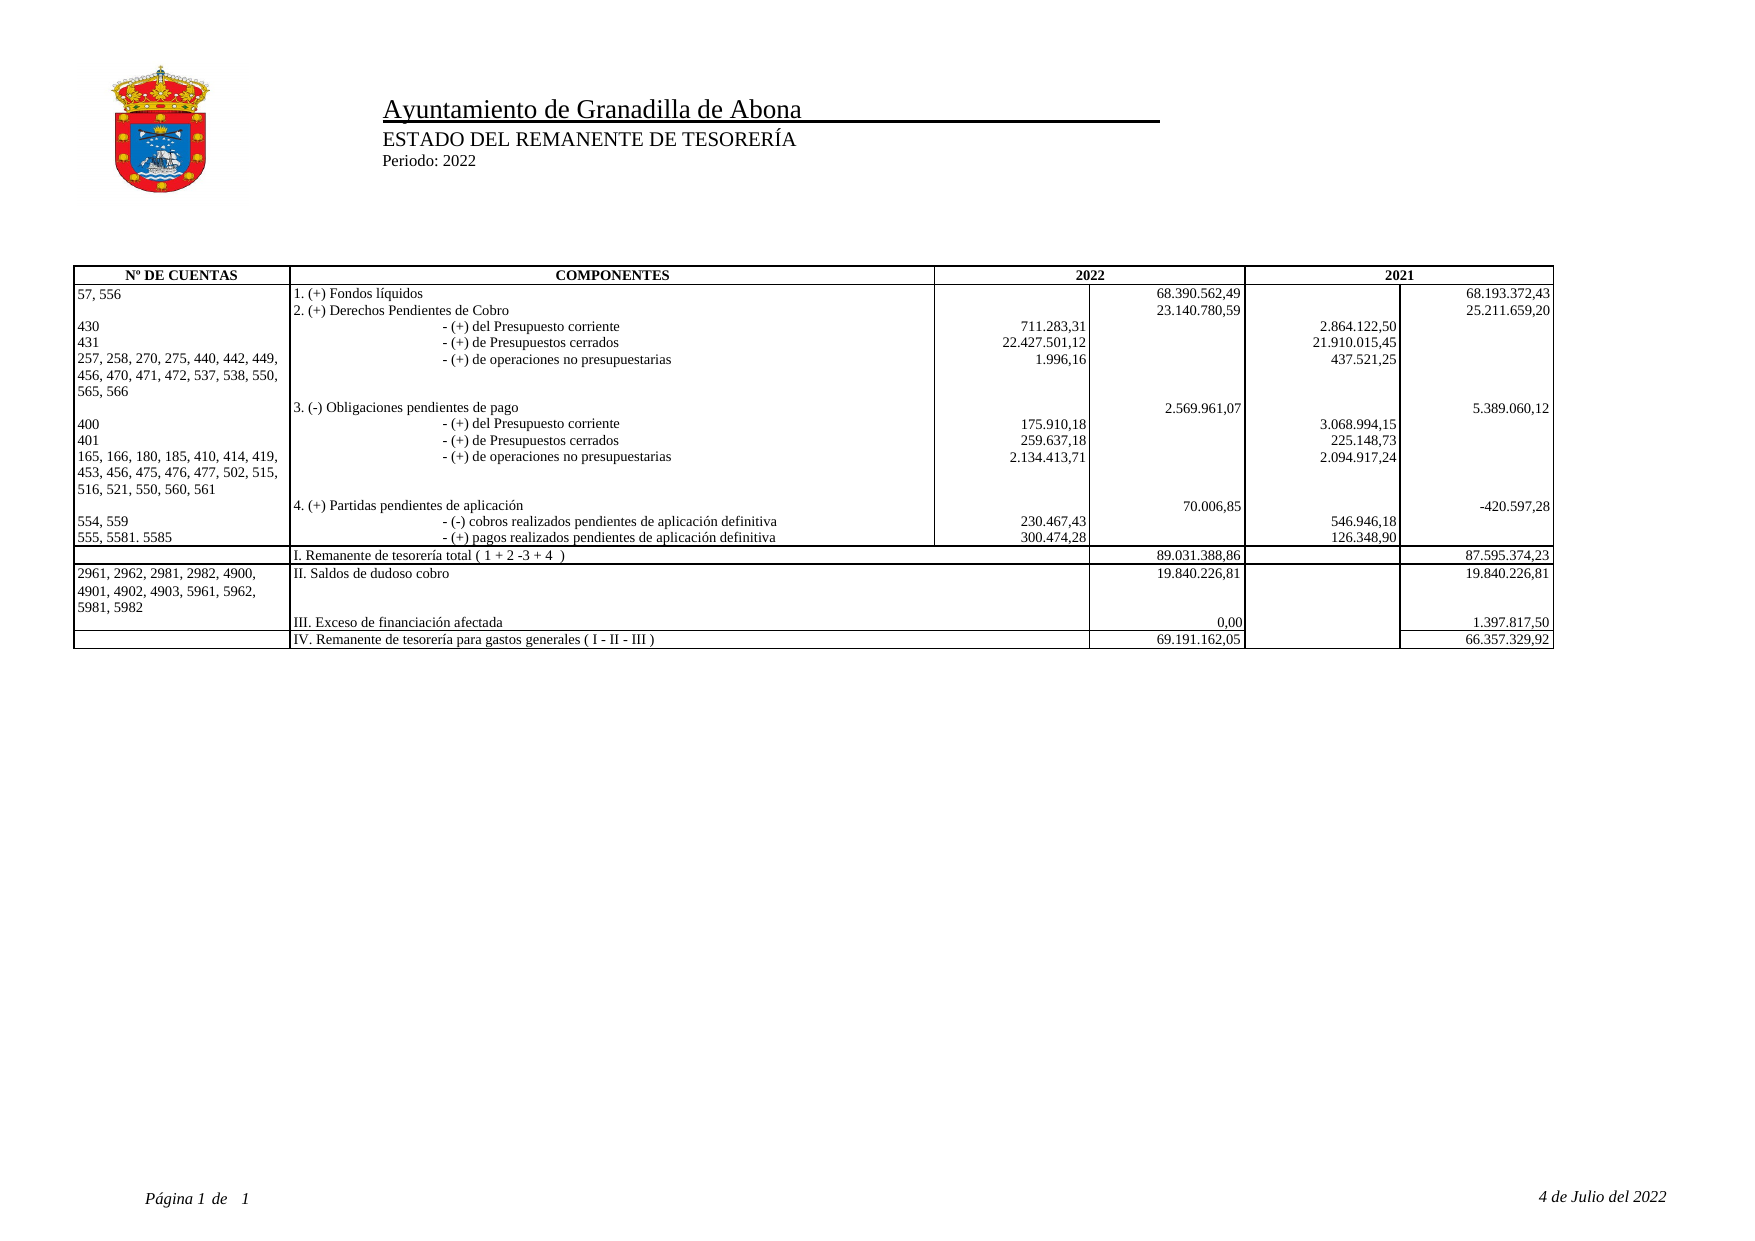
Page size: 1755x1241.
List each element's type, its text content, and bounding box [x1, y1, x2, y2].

table_cell 68.193.372,43 25.211.659,20 5.389.060,12 -420.597,28 [1401, 285, 1553, 545]
table_header COMPONENTES [291, 267, 934, 283]
table_cell 19.840.226,81 [1090, 565, 1244, 582]
table_cell [1090, 582, 1244, 598]
table_cell [1246, 565, 1399, 648]
table_cell [1090, 598, 1244, 614]
table_header 2022 [935, 267, 1244, 283]
table_cell 66.357.329,92 [1401, 631, 1553, 648]
table_header 2021 [1246, 267, 1553, 283]
table_cell [1246, 547, 1399, 563]
table_cell 0,00 [1090, 614, 1244, 630]
table_cell 89.031.388,86 [1090, 547, 1244, 563]
table_cell 2.864.122,50 21.910.015,45 437.521,25 3.068.994,15 225.148,73 2.094.917,24 546.946,18 126.348,90 [1246, 285, 1399, 545]
table_cell 69.191.162,05 [1090, 631, 1244, 648]
table_cell [75, 547, 289, 563]
table_header Nº DE CUENTAS [75, 267, 289, 283]
table_cell III. Exceso de financiación afectada [291, 614, 1089, 630]
table_cell [75, 631, 289, 648]
table_cell 1.397.817,50 [1401, 614, 1553, 630]
table_cell IV. Remanente de tesorería para gastos generales ( I - II - III ) [291, 631, 1089, 648]
table_cell 68.390.562,49 23.140.780,59 2.569.961,07 70.006,85 [1090, 285, 1244, 545]
table_cell [1401, 598, 1553, 614]
subtitle Ayuntamiento de Granadilla de Abona [382, 93, 1679, 124]
table_cell II. Saldos de dudoso cobro [291, 565, 1089, 582]
table_cell 4901, 4902, 4903, 5961, 5962, [75, 582, 289, 598]
table_cell [291, 598, 1089, 614]
table_cell 711.283,31 22.427.501,12 1.996,16 175.910,18 259.637,18 2.134.413,71 230.467,43 300.474,28 [935, 285, 1089, 545]
table_cell [1401, 582, 1553, 598]
subtitle Periodo: 2022 [382, 151, 1679, 170]
text Página 1 de 1 4 de Julio del 2022 [145, 1187, 1679, 1208]
table_cell 19.840.226,81 [1401, 565, 1553, 582]
table_cell 5981, 5982 [75, 598, 289, 630]
table_cell 2961, 2962, 2981, 2982, 4900, [75, 565, 289, 582]
table_cell [291, 582, 1089, 598]
table_cell 87.595.374,23 [1401, 547, 1553, 563]
subtitle ESTADO DEL REMANENTE DE TESORERÍA [382, 127, 1679, 151]
table_cell I. Remanente de tesorería total ( 1 + 2 -3 + 4 ) [291, 547, 1089, 563]
table_cell 57, 556 430 431 257, 258, 270, 275, 440, 442, 449, 456, 470, 471, 472, 537, 538, 550, 565, 566 400 401 165, 166, 180, 185, 410, 414, 419, 453, 456, 475, 476, 477, 502, 515, 516, 521, 550, 560, 561 554, 559 555, 5581. 5585 [75, 285, 289, 545]
table_cell (+) Fondos líquidos (+) Derechos Pendientes de Cobro (+) del Presupuesto corriente (+) de Presupuestos cerrados (+) de operaciones no presupuestarias (-) Obligaciones pendientes de pago (+) del Presupuesto corriente (+) de Presupuestos cerrados (+) de operaciones no presupuestarias (+) Partidas pendientes de aplicación (-) cobros realizados pendientes de aplicación definitiva (+) pagos realizados pendientes de aplicación definitiva [291, 285, 934, 545]
